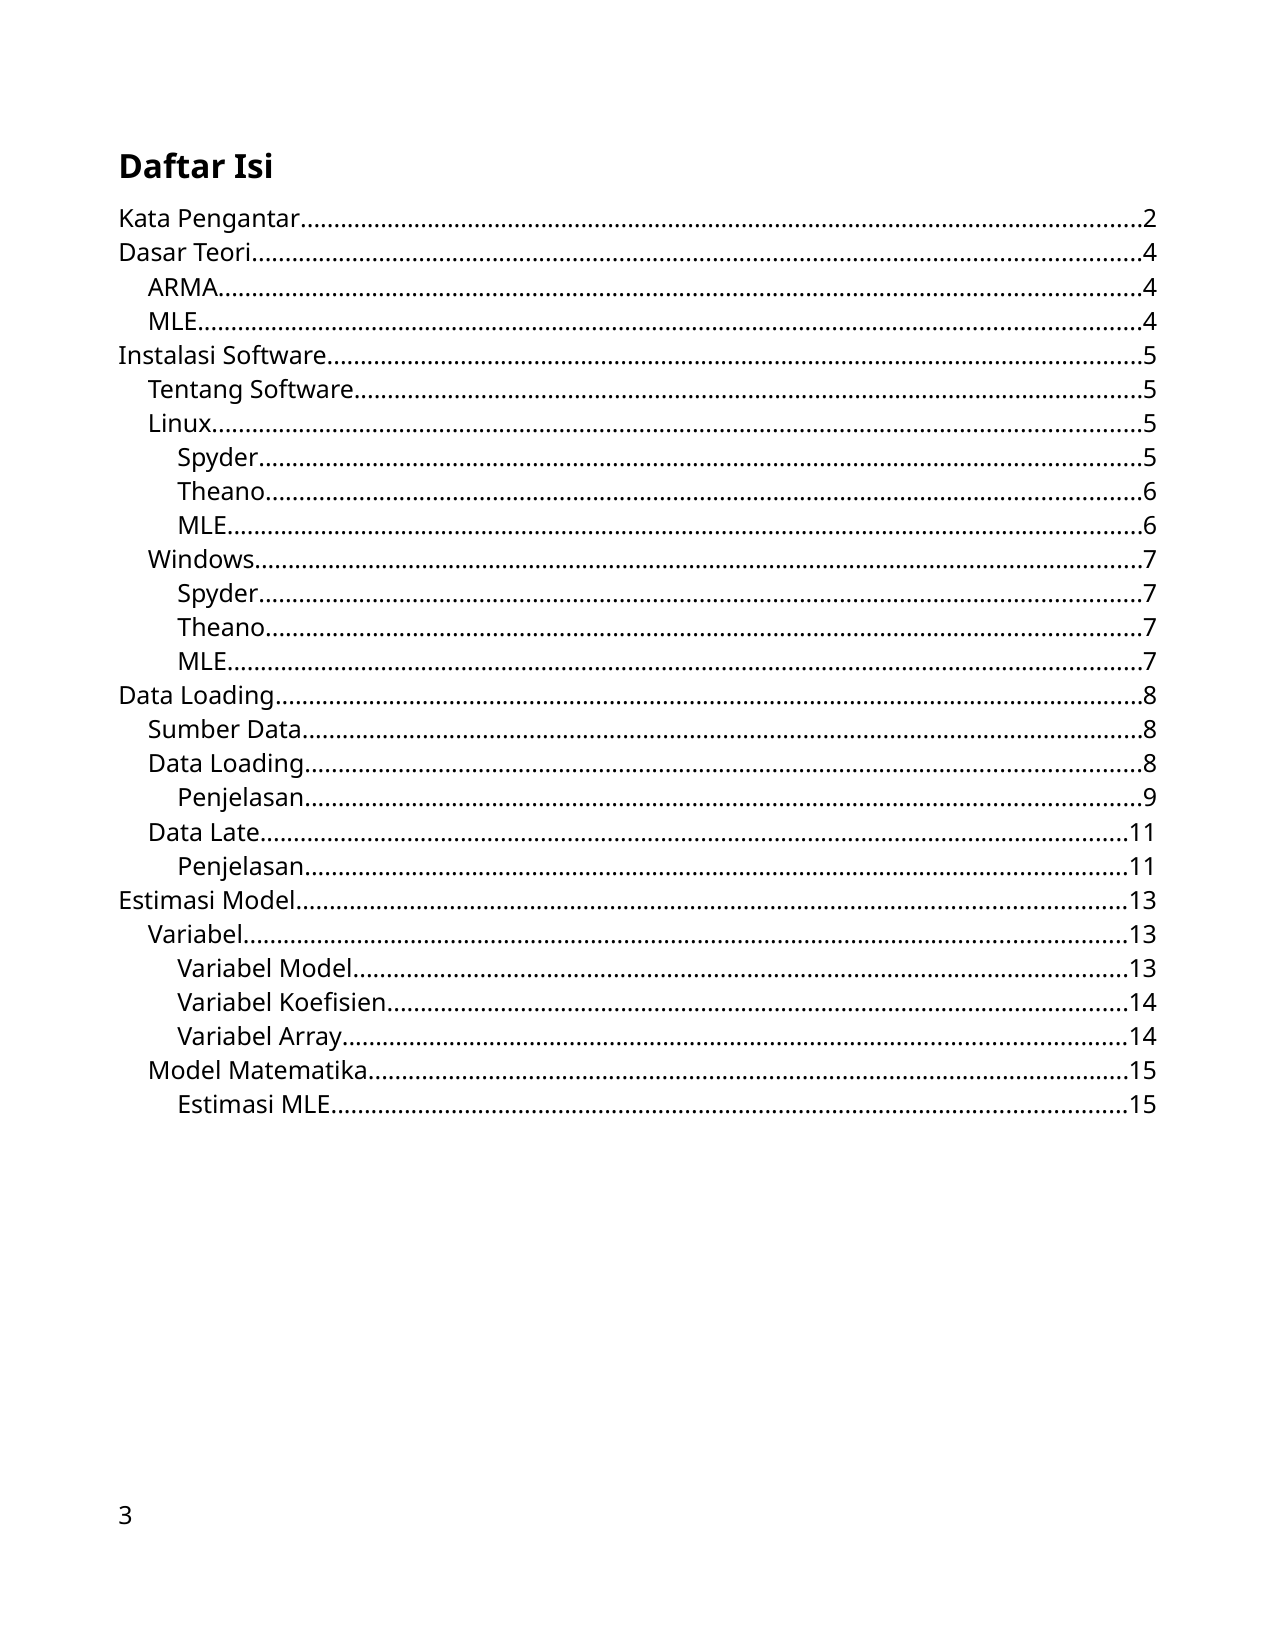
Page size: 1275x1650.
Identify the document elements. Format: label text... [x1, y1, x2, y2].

text Penjelasan 11 [177, 848, 1157, 882]
text Kata Pengantar 2 [118, 201, 1157, 235]
subtitle Daftar Isi [118, 143, 1157, 188]
text Spyder 7 [177, 576, 1157, 610]
text Theano 7 [177, 610, 1157, 644]
text Theano 6 [177, 473, 1157, 508]
text Data Late 11 [148, 814, 1157, 848]
text Linux 5 [148, 405, 1157, 439]
text MLE 4 [148, 303, 1157, 337]
text Dasar Teori 4 [118, 235, 1157, 269]
text Sumber Data 8 [148, 712, 1157, 746]
text Data Loading 8 [118, 678, 1157, 712]
text Variabel 13 [148, 916, 1157, 950]
text Variabel Array 14 [177, 1018, 1157, 1053]
text Variabel Model 13 [177, 950, 1157, 984]
text ARMA 4 [148, 269, 1157, 303]
text Windows 7 [148, 542, 1157, 576]
text Penjelasan 9 [177, 780, 1157, 814]
text Data Loading 8 [148, 746, 1157, 780]
text Instalasi Software 5 [118, 337, 1157, 371]
text MLE 6 [177, 508, 1157, 542]
text Variabel Koefisien 14 [177, 984, 1157, 1018]
text Model Matematika 15 [148, 1053, 1157, 1087]
text Estimasi MLE 15 [177, 1087, 1157, 1121]
text Estimasi Model 13 [118, 882, 1157, 916]
text Tentang Software 5 [148, 371, 1157, 405]
text Spyder 5 [177, 439, 1157, 473]
text MLE 7 [177, 644, 1157, 678]
